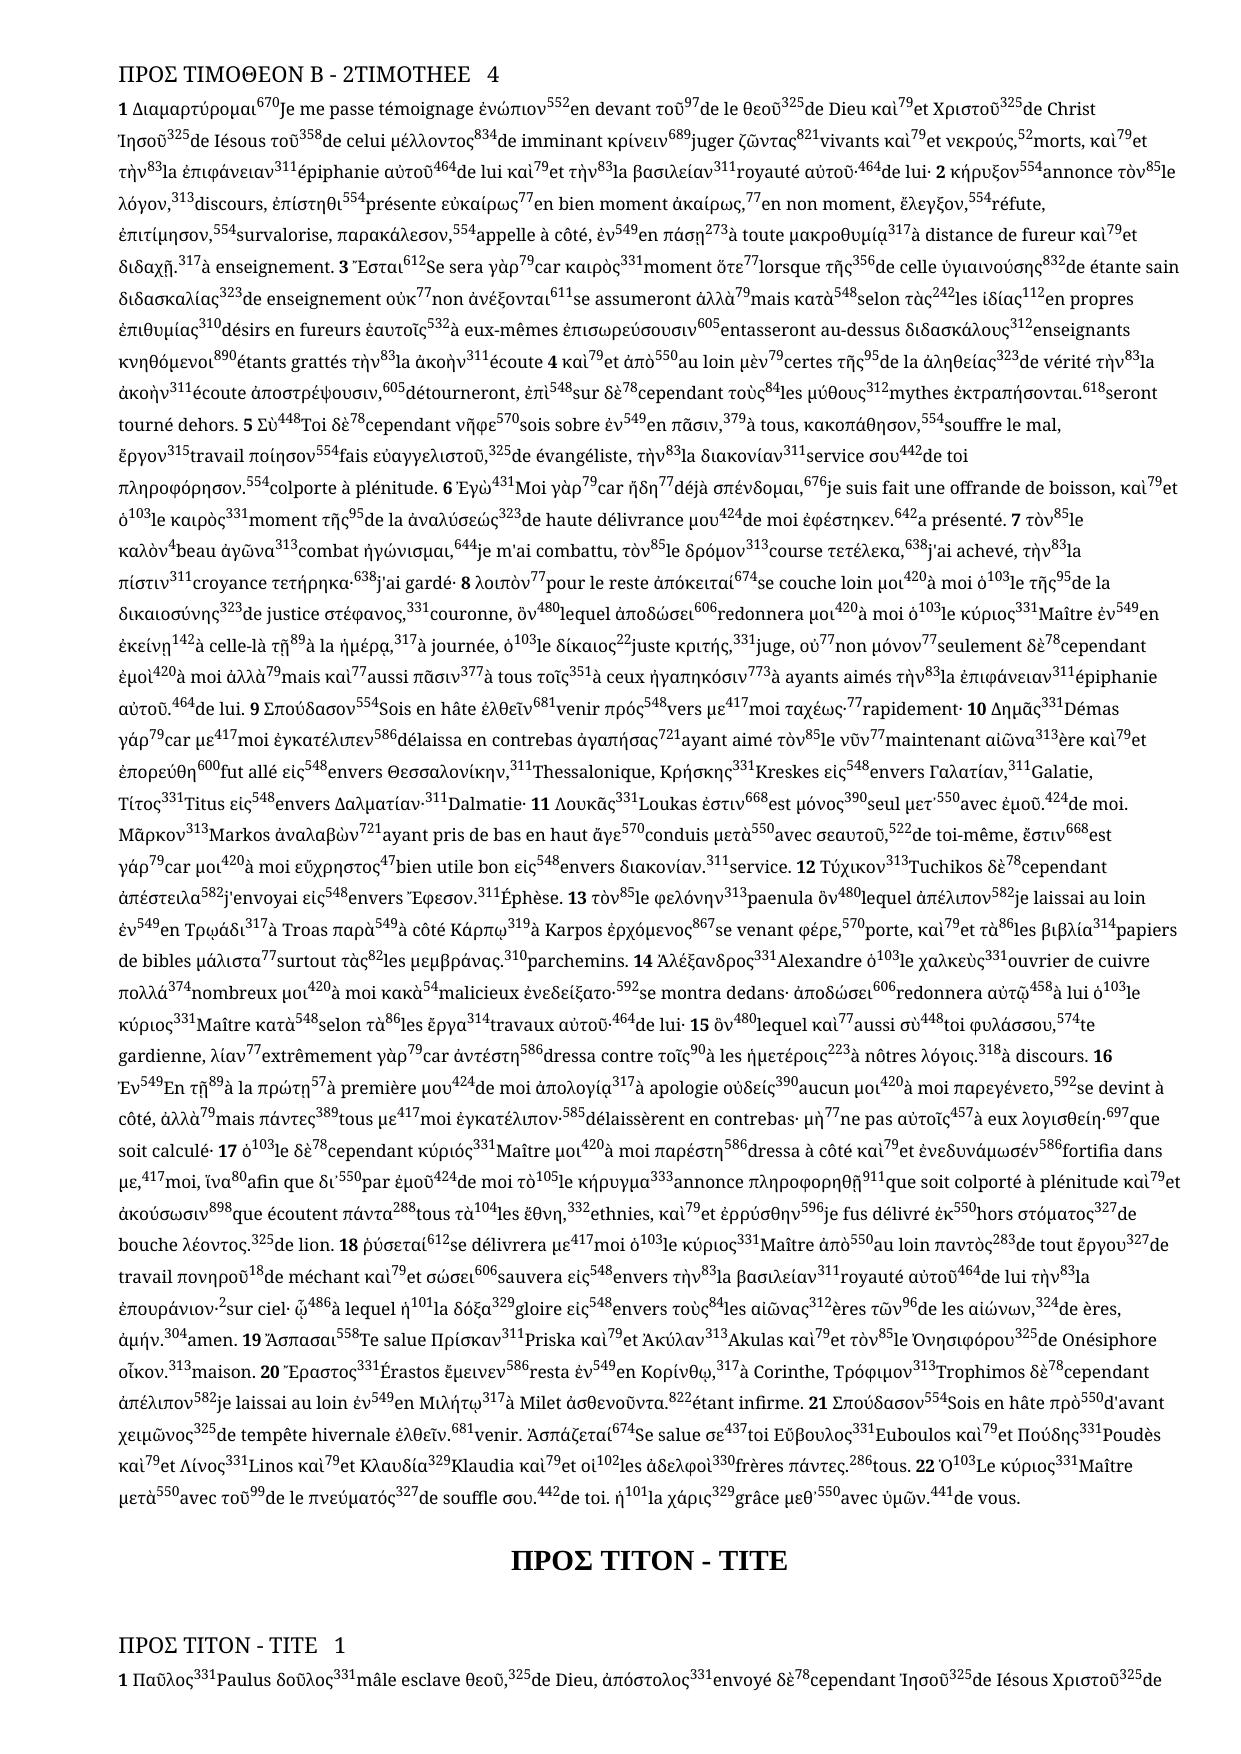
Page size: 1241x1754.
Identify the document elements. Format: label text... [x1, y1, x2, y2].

text ΠΡΟΣ ΤΙΤΟΝ - TITE 1 [118, 1630, 1181, 1660]
subtitle ΠΡΟΣ ΤΙΤΟΝ - TITE [118, 1543, 1181, 1576]
text ΠΡΟΣ ΤΙΜΟΘΕΟΝ Β - 2TIMOTHEE 4 [118, 59, 1181, 89]
text 1 Διαμαρτύρομαι670Je me passe témoignage ἐνώπιον552en devant τοῦ97de le θεοῦ325de Dieu καὶ79et Χριστοῦ325de Christ Ἰησοῦ325de Iésous τοῦ358de celui μέλλοντος834de imminant κρίνειν689juger ζῶντας821vivants καὶ79et νεκρούς,52morts, καὶ79et τὴν83la ἐπιφάνειαν311épiphanie αὐτοῦ464de lui καὶ79et τὴν83la βασιλείαν311royauté αὐτοῦ·464de lui· 2 κήρυξον554annonce τὸν85le λόγον,313discours, ἐπίστηθι554présente εὐκαίρως77en bien moment ἀκαίρως,77en non moment, ἔλεγξον,554réfute, ἐπιτίμησον,554survalorise, παρακάλεσον,554appelle à côté, ἐν549en πάσῃ273à toute μακροθυμίᾳ317à distance de fureur καὶ79et διδαχῇ.317à enseignement. 3 Ἔσται612Se sera γὰρ79car καιρὸς331moment ὅτε77lorsque τῆς356de celle ὑγιαινούσης832de étante sain διδασκαλίας323de enseignement οὐκ77non ἀνέξονται611se assumeront ἀλλὰ79mais κατὰ548selon τὰς242les ἰδίας112en propres ἐπιθυμίας310désirs en fureurs ἑαυτοῖς532à eux-mêmes ἐπισωρεύσουσιν605entasseront au-dessus διδασκάλους312enseignants κνηθόμενοι890étants grattés τὴν83la ἀκοὴν311écoute 4 καὶ79et ἀπὸ550au loin μὲν79certes τῆς95de la ἀληθείας323de vérité τὴν83la ἀκοὴν311écoute ἀποστρέψουσιν,605détourneront, ἐπὶ548sur δὲ78cependant τοὺς84les μύθους312mythes ἐκτραπήσονται.618seront tourné dehors. 5 Σὺ448Toi δὲ78cependant νῆφε570sois sobre ἐν549en πᾶσιν,379à tous, κακοπάθησον,554souffre le mal, ἔργον315travail ποίησον554fais εὐαγγελιστοῦ,325de évangéliste, τὴν83la διακονίαν311service σου442de toi πληροφόρησον.554colporte à plénitude. 6 Ἐγὼ431Moi γὰρ79car ἤδη77déjà σπένδομαι,676je suis fait une offrande de boisson, καὶ79et ὁ103le καιρὸς331moment τῆς95de la ἀναλύσεώς323de haute délivrance μου424de moi ἐφέστηκεν.642a présenté. 7 τὸν85le καλὸν4beau ἀγῶνα313combat ἠγώνισμαι,644je m'ai combattu, τὸν85le δρόμον313course τετέλεκα,638j'ai achevé, τὴν83la πίστιν311croyance τετήρηκα·638j'ai gardé· 8 λοιπὸν77pour le reste ἀπόκειταί674se couche loin μοι420à moi ὁ103le τῆς95de la δικαιοσύνης323de justice στέφανος,331couronne, ὃν480lequel ἀποδώσει606redonnera μοι420à moi ὁ103le κύριος331Maître ἐν549en ἐκείνῃ142à celle-là τῇ89à la ἡμέρᾳ,317à journée, ὁ103le δίκαιος22juste κριτής,331juge, οὐ77non μόνον77seulement δὲ78cependant ἐμοὶ420à moi ἀλλὰ79mais καὶ77aussi πᾶσιν377à tous τοῖς351à ceux ἠγαπηκόσιν773à ayants aimés τὴν83la ἐπιφάνειαν311épiphanie αὐτοῦ.464de lui. 9 Σπούδασον554Sois en hâte ἐλθεῖν681venir πρός548vers με417moi ταχέως·77rapidement· 10 Δημᾶς331Démas γάρ79car με417moi ἐγκατέλιπεν586délaissa en contrebas ἀγαπήσας721ayant aimé τὸν85le νῦν77maintenant αἰῶνα313ère καὶ79et ἐπορεύθη600fut allé εἰς548envers Θεσσαλονίκην,311Thessalonique, Κρήσκης331Kreskes εἰς548envers Γαλατίαν,311Galatie, Τίτος331Titus εἰς548envers Δαλματίαν·311Dalmatie· 11 Λουκᾶς331Loukas ἐστιν668est μόνος390seul μετ᾽550avec ἐμοῦ.424de moi. Μᾶρκον313Markos ἀναλαβὼν721ayant pris de bas en haut ἄγε570conduis μετὰ550avec σεαυτοῦ,522de toi-même, ἔστιν668est γάρ79car μοι420à moi εὔχρηστος47bien utile bon εἰς548envers διακονίαν.311service. 12 Τύχικον313Tuchikos δὲ78cependant ἀπέστειλα582j'envoyai εἰς548envers Ἔφεσον.311Éphèse. 13 τὸν85le φελόνην313paenula ὃν480lequel ἀπέλιπον582je laissai au loin ἐν549en Τρῳάδι317à Troas παρὰ549à côté Κάρπῳ319à Karpos ἐρχόμενος867se venant φέρε,570porte, καὶ79et τὰ86les βιβλία314papiers de bibles μάλιστα77surtout τὰς82les μεμβράνας.310parchemins. 14 Ἀλέξανδρος331Alexandre ὁ103le χαλκεὺς331ouvrier de cuivre πολλά374nombreux μοι420à moi κακὰ54malicieux ἐνεδείξατο·592se montra dedans· ἀποδώσει606redonnera αὐτῷ458à lui ὁ103le κύριος331Maître κατὰ548selon τὰ86les ἔργα314travaux αὐτοῦ·464de lui· 15 ὃν480lequel καὶ77aussi σὺ448toi φυλάσσου,574te gardienne, λίαν77extrêmement γὰρ79car ἀντέστη586dressa contre τοῖς90à les ἡμετέροις223à nôtres λόγοις.318à discours. 16 Ἐν549En τῇ89à la πρώτῃ57à première μου424de moi ἀπολογίᾳ317à apologie οὐδείς390aucun μοι420à moi παρεγένετο,592se devint à côté, ἀλλὰ79mais πάντες389tous με417moi ἐγκατέλιπον·585délaissèrent en contrebas· μὴ77ne pas αὐτοῖς457à eux λογισθείη·697que soit calculé· 17 ὁ103le δὲ78cependant κύριός331Maître μοι420à moi παρέστη586dressa à côté καὶ79et ἐνεδυνάμωσέν586fortifia dans με,417moi, ἵνα80afin que δι᾽550par ἐμοῦ424de moi τὸ105le κήρυγμα333annonce πληροφορηθῇ911que soit colporté à plénitude καὶ79et ἀκούσωσιν898que écoutent πάντα288tous τὰ104les ἔθνη,332ethnies, καὶ79et ἐρρύσθην596je fus délivré ἐκ550hors στόματος327de bouche λέοντος.325de lion. 18 ῥύσεταί612se délivrera με417moi ὁ103le κύριος331Maître ἀπὸ550au loin παντὸς283de tout ἔργου327de travail πονηροῦ18de méchant καὶ79et σώσει606sauvera εἰς548envers τὴν83la βασιλείαν311royauté αὐτοῦ464de lui τὴν83la ἐπουράνιον·2sur ciel· ᾧ486à lequel ἡ101la δόξα329gloire εἰς548envers τοὺς84les αἰῶνας312ères τῶν96de les αἰώνων,324de ères, ἀμήν.304amen. 19 Ἄσπασαι558Te salue Πρίσκαν311Priska καὶ79et Ἀκύλαν313Akulas καὶ79et τὸν85le Ὀνησιφόρου325de Onésiphore οἶκον.313maison. 20 Ἔραστος331Érastos ἔμεινεν586resta ἐν549en Κορίνθῳ,317à Corinthe, Τρόφιμον313Trophimos δὲ78cependant ἀπέλιπον582je laissai au loin ἐν549en Μιλήτῳ317à Milet ἀσθενοῦντα.822étant infirme. 21 Σπούδασον554Sois en hâte πρὸ550d'avant χειμῶνος325de tempête hivernale ἐλθεῖν.681venir. Ἀσπάζεταί674Se salue σε437toi Εὔβουλος331Euboulos καὶ79et Πούδης331Poudès καὶ79et Λίνος331Linos καὶ79et Κλαυδία329Klaudia καὶ79et οἱ102les ἀδελφοὶ330frères πάντες.286tous. 22 Ὁ103Le κύριος331Maître μετὰ550avec τοῦ99de le πνεύματός327de souffle σου.442de toi. ἡ101la χάρις329grâce μεθ᾽550avec ὑμῶν.441de vous. [118, 93, 1181, 1509]
